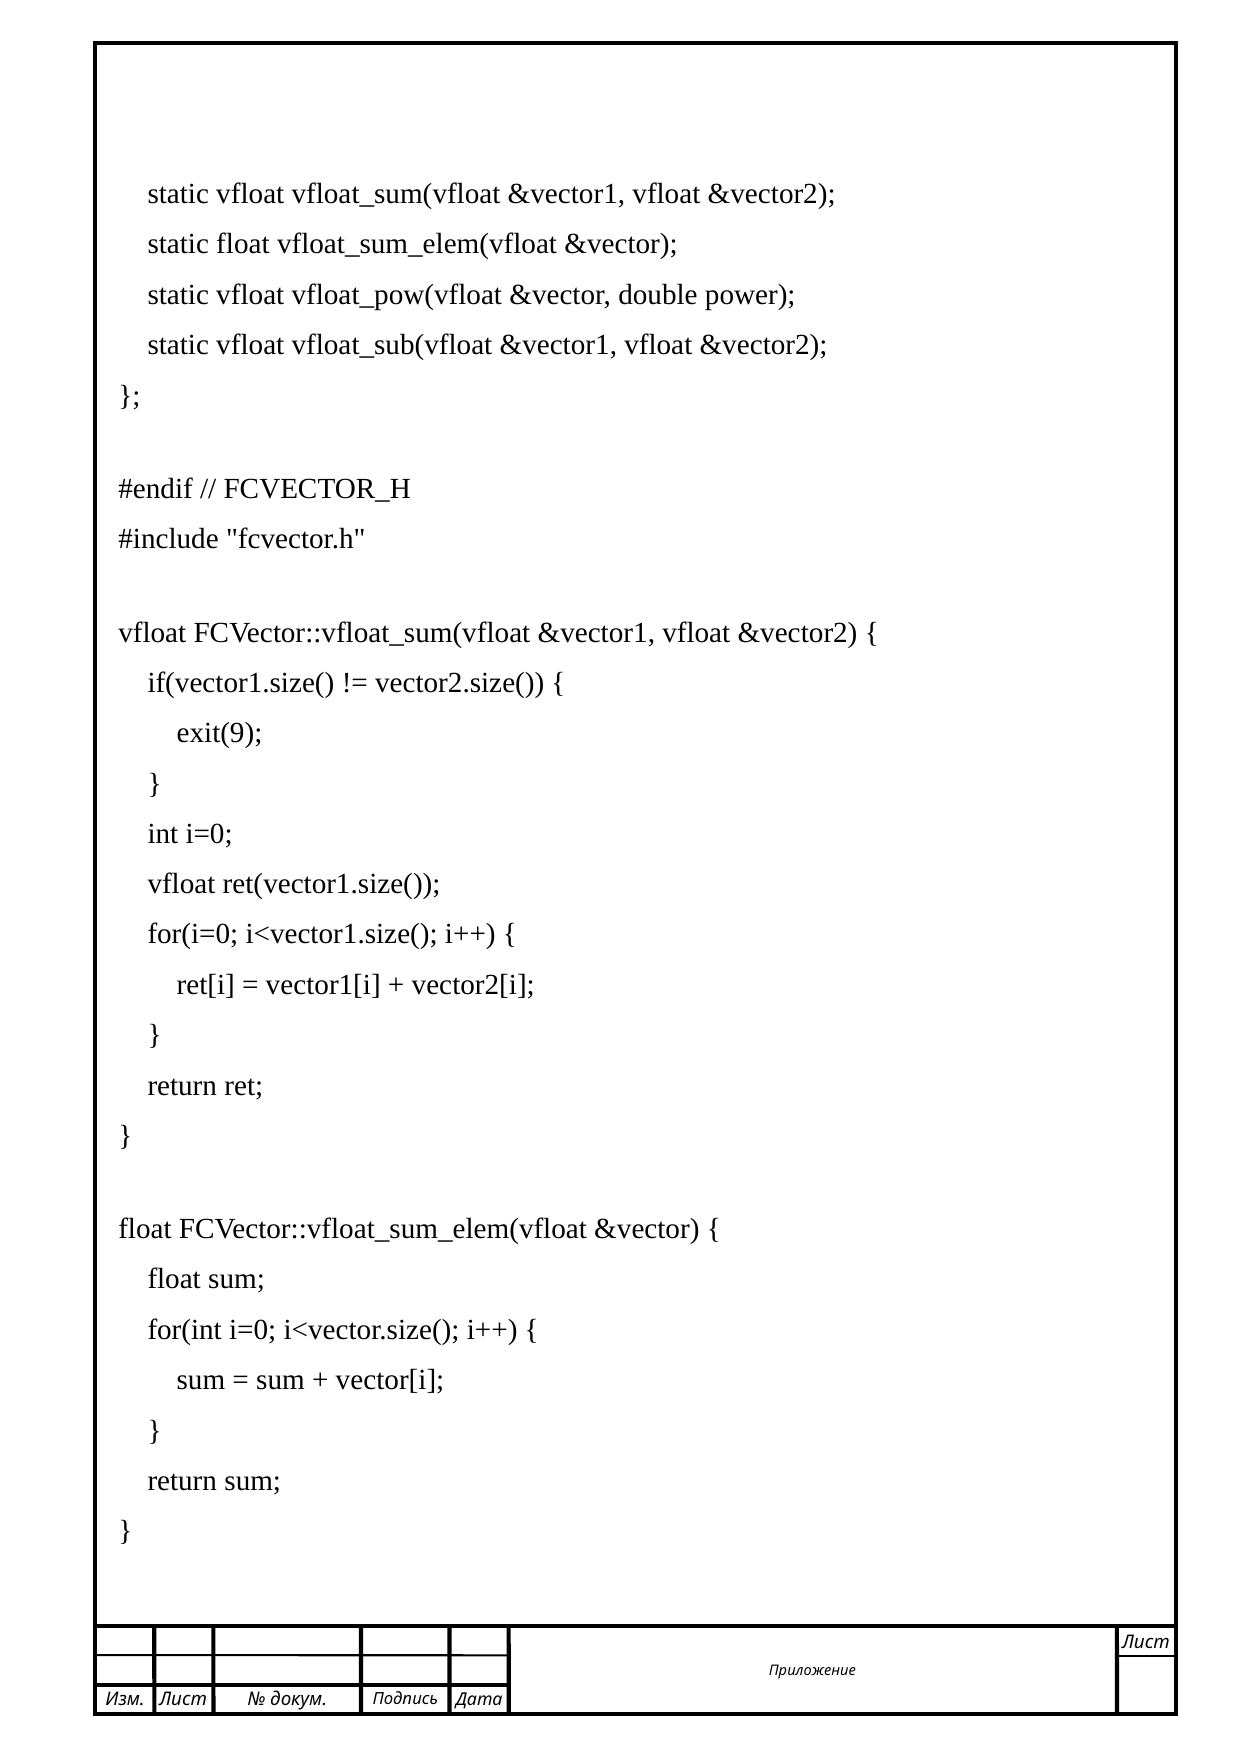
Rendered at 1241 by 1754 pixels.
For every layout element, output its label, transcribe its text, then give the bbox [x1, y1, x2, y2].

text sum = sum + vector[i]; [118, 1362, 1122, 1396]
text float sum; [118, 1262, 1122, 1295]
text } [118, 1513, 1122, 1547]
text } [118, 766, 1122, 799]
text if(vector1.size() != vector2.size()) { [118, 665, 1122, 699]
text }; [118, 378, 1122, 411]
text exit(9); [118, 715, 1122, 749]
text float FCVector::vfloat_sum_elem(vfloat &vector) { [118, 1211, 1122, 1245]
text static float vfloat_sum_elem(vfloat &vector); [118, 227, 1122, 260]
text int i=0; [118, 816, 1122, 849]
text #include "fcvector.h" [118, 521, 1122, 555]
text vfloat ret(vector1.size()); [118, 866, 1122, 900]
text static vfloat vfloat_pow(vfloat &vector, double power); [118, 277, 1122, 311]
text } [118, 1118, 1122, 1151]
text vfloat FCVector::vfloat_sum(vfloat &vector1, vfloat &vector2) { [118, 615, 1122, 648]
text for(int i=0; i<vector.size(); i++) { [118, 1312, 1122, 1346]
text static vfloat vfloat_sub(vfloat &vector1, vfloat &vector2); [118, 327, 1122, 361]
text } [118, 1017, 1122, 1051]
text return sum; [118, 1463, 1122, 1496]
text return ret; [118, 1068, 1122, 1101]
text static vfloat vfloat_sum(vfloat &vector1, vfloat &vector2); [118, 176, 1122, 210]
text } [118, 1413, 1122, 1446]
text #endif // FCVECTOR_H [118, 471, 1122, 504]
text ret[i] = vector1[i] + vector2[i]; [118, 967, 1122, 1001]
text for(i=0; i<vector1.size(); i++) { [118, 917, 1122, 950]
